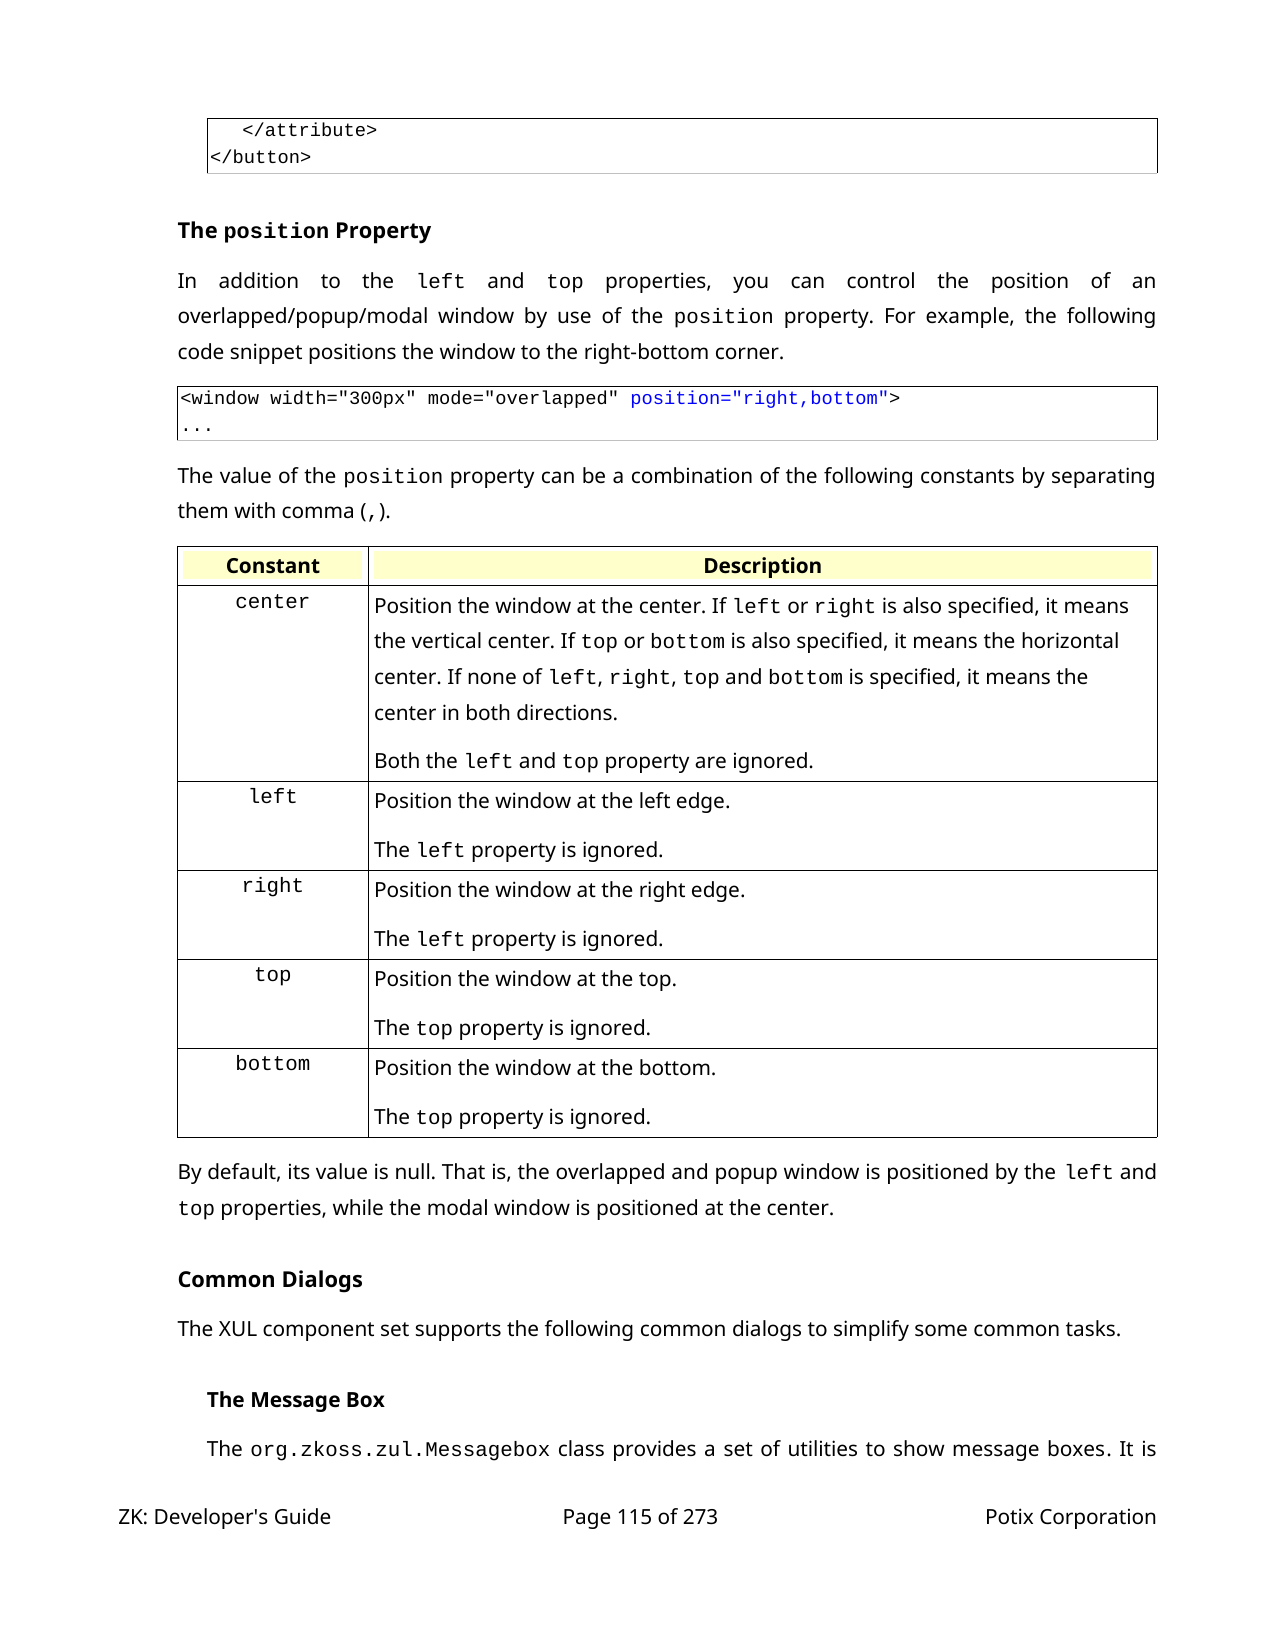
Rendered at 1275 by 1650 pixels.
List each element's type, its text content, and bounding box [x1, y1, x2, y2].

subtitle Common Dialogs [177, 1264, 1157, 1294]
table_cell top [178, 960, 368, 1048]
text By default, its value is null. That is, the overlapped and popup window is positioned by the left and top properties, while the modal window is positioned at the center. [177, 1157, 1157, 1221]
table_cell Position the window at the bottom. The top property is ignored. [369, 1049, 1157, 1137]
text </button> [208, 145, 1157, 173]
text <window width="300px" mode="overlapped" position="right,bottom"> [178, 387, 1157, 410]
text ... [178, 413, 1157, 440]
subtitle The position Property [177, 215, 1157, 245]
text The org.zkoss.zul.Messagebox class provides a set of utilities to show message boxes. It is [207, 1434, 1157, 1463]
table_cell Position the window at the right edge. The left property is ignored. [369, 871, 1157, 959]
table_cell Position the window at the top. The top property is ignored. [369, 960, 1157, 1048]
table_cell Position the window at the left edge. The left property is ignored. [369, 782, 1157, 870]
table_header Constant [178, 547, 368, 585]
text In addition to the left and top properties, you can control the position of an overlapped/popup/modal window by use of the position property. For example, the following code snippet positions the window to the right-bottom corner. [177, 266, 1157, 365]
subtitle The Message Box [207, 1385, 1157, 1413]
text The value of the position property can be a combination of the following constants by separating them with comma (,). [177, 461, 1157, 525]
table_cell bottom [178, 1049, 368, 1137]
text The XUL component set supports the following common dialogs to simplify some common tasks. [177, 1314, 1157, 1343]
table_cell Position the window at the center. If left or right is also specified, it means the vertical center. If top or bottom is also specified, it means the horizontal center. If none of left, right, top and bottom is specified, it means the center in both directions. Both the left and top property are ignored. [369, 586, 1157, 781]
table_cell right [178, 871, 368, 959]
table_cell left [178, 782, 368, 870]
table_cell center [178, 586, 368, 781]
text </attribute> [208, 119, 1157, 142]
table_header Description [369, 547, 1157, 585]
